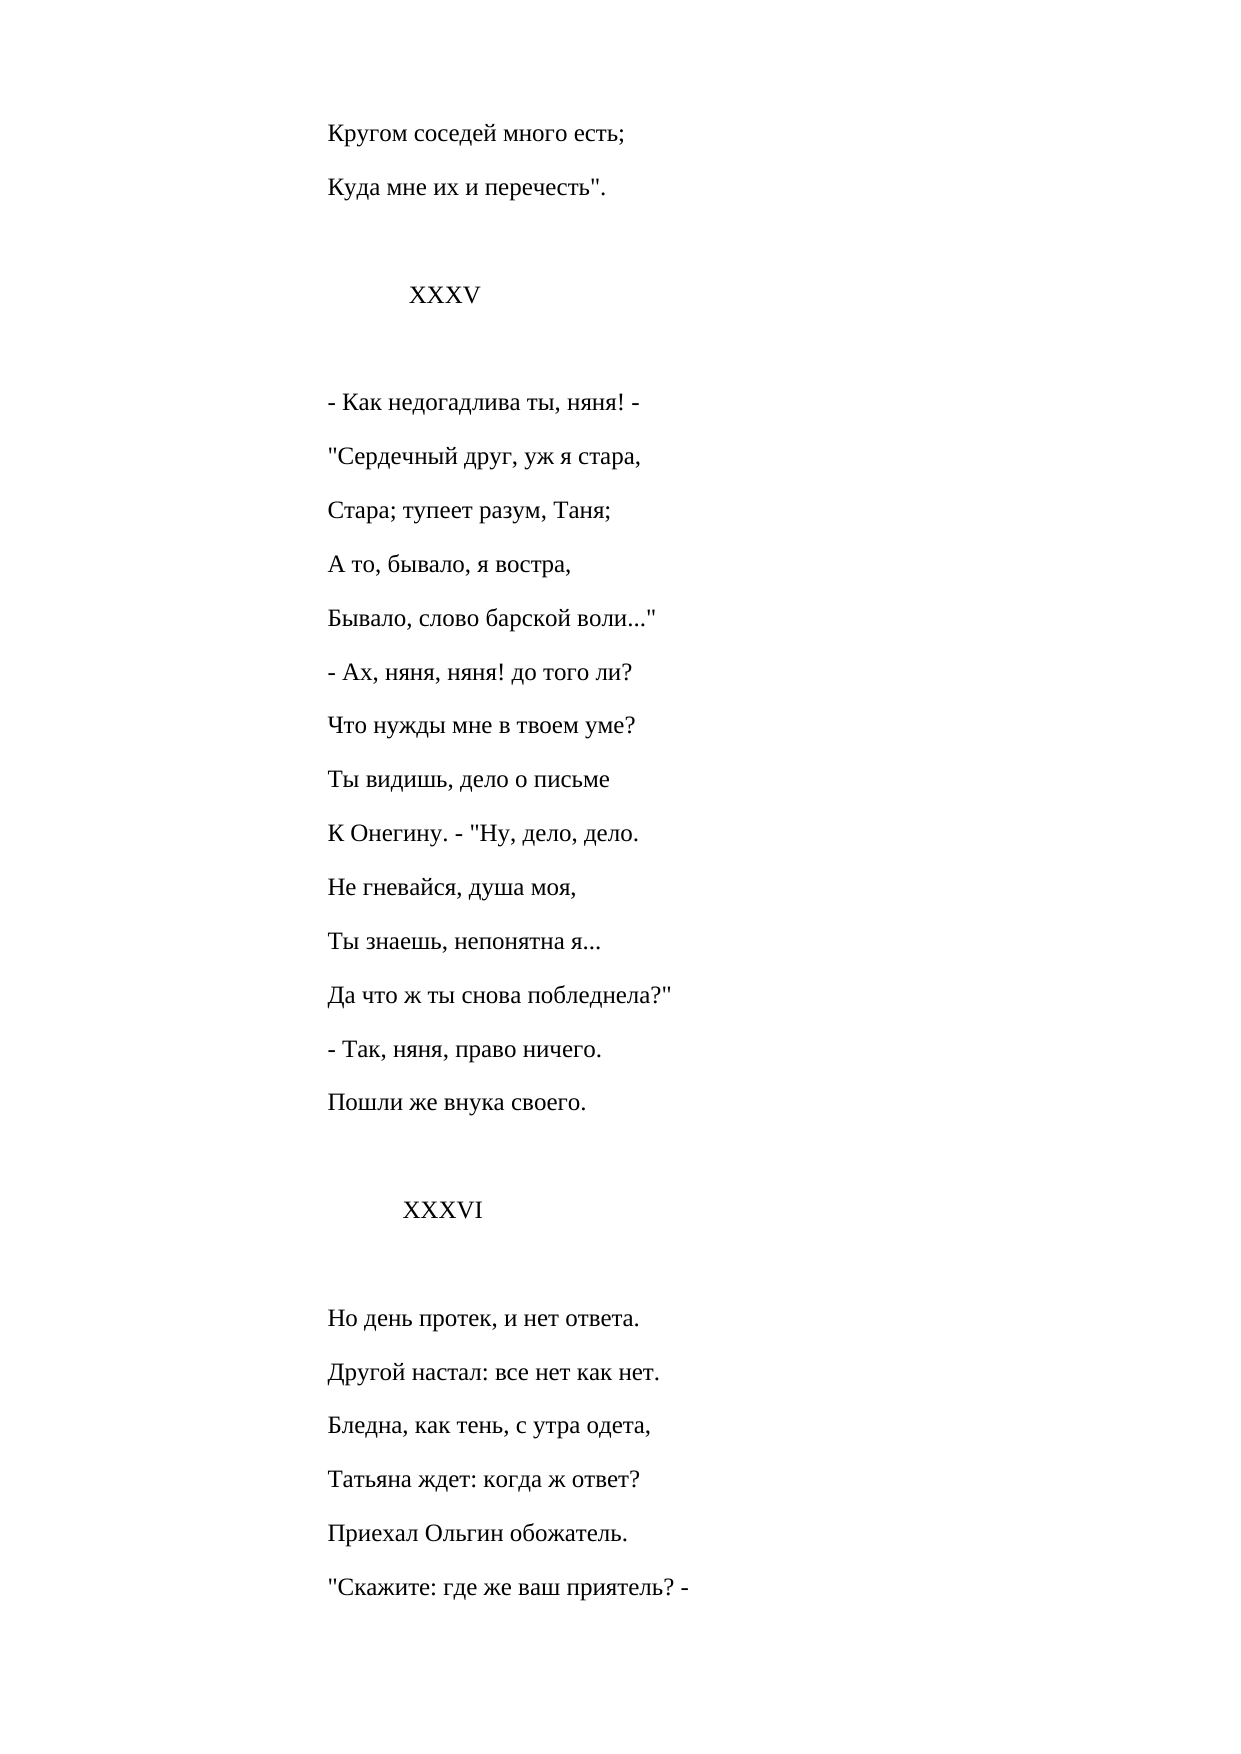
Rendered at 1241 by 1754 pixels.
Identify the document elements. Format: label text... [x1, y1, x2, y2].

text XXXV [177, 280, 1152, 308]
text Куда мне их и перечесть". [177, 172, 1152, 201]
text Ты знаешь, непонятна я... [177, 926, 1152, 955]
text XXXVI [177, 1195, 1152, 1224]
text Бледна, как тень, с утра одета, [177, 1411, 1152, 1439]
text К Онегину. - "Ну, дело, дело. [177, 818, 1152, 847]
text - Так, няня, право ничего. [177, 1034, 1152, 1062]
text Приехал Ольгин обожатель. [177, 1518, 1152, 1547]
text Стара; тупеет разум, Таня; [177, 495, 1152, 524]
text Другой настал: все нет как нет. [177, 1357, 1152, 1386]
text "Скажите: где же ваш приятель? - [177, 1572, 1152, 1601]
text А то, бывало, я востра, [177, 549, 1152, 578]
text Кругом соседей много есть; [177, 118, 1152, 147]
text Татьяна ждет: когда ж ответ? [177, 1464, 1152, 1493]
text Бывало, слово барской воли..." [177, 603, 1152, 632]
text Пошли же внука своего. [177, 1087, 1152, 1116]
text "Сердечный друг, уж я стара, [177, 441, 1152, 470]
text Ты видишь, дело о письме [177, 764, 1152, 793]
text Но день протек, и нет ответа. [177, 1303, 1152, 1332]
text Не гневайся, душа моя, [177, 872, 1152, 901]
text - Как недогадлива ты, няня! - [177, 387, 1152, 416]
text Да что ж ты снова побледнела?" [177, 980, 1152, 1008]
text Что нужды мне в твоем уме? [177, 711, 1152, 739]
text - Ах, няня, няня! до того ли? [177, 657, 1152, 685]
